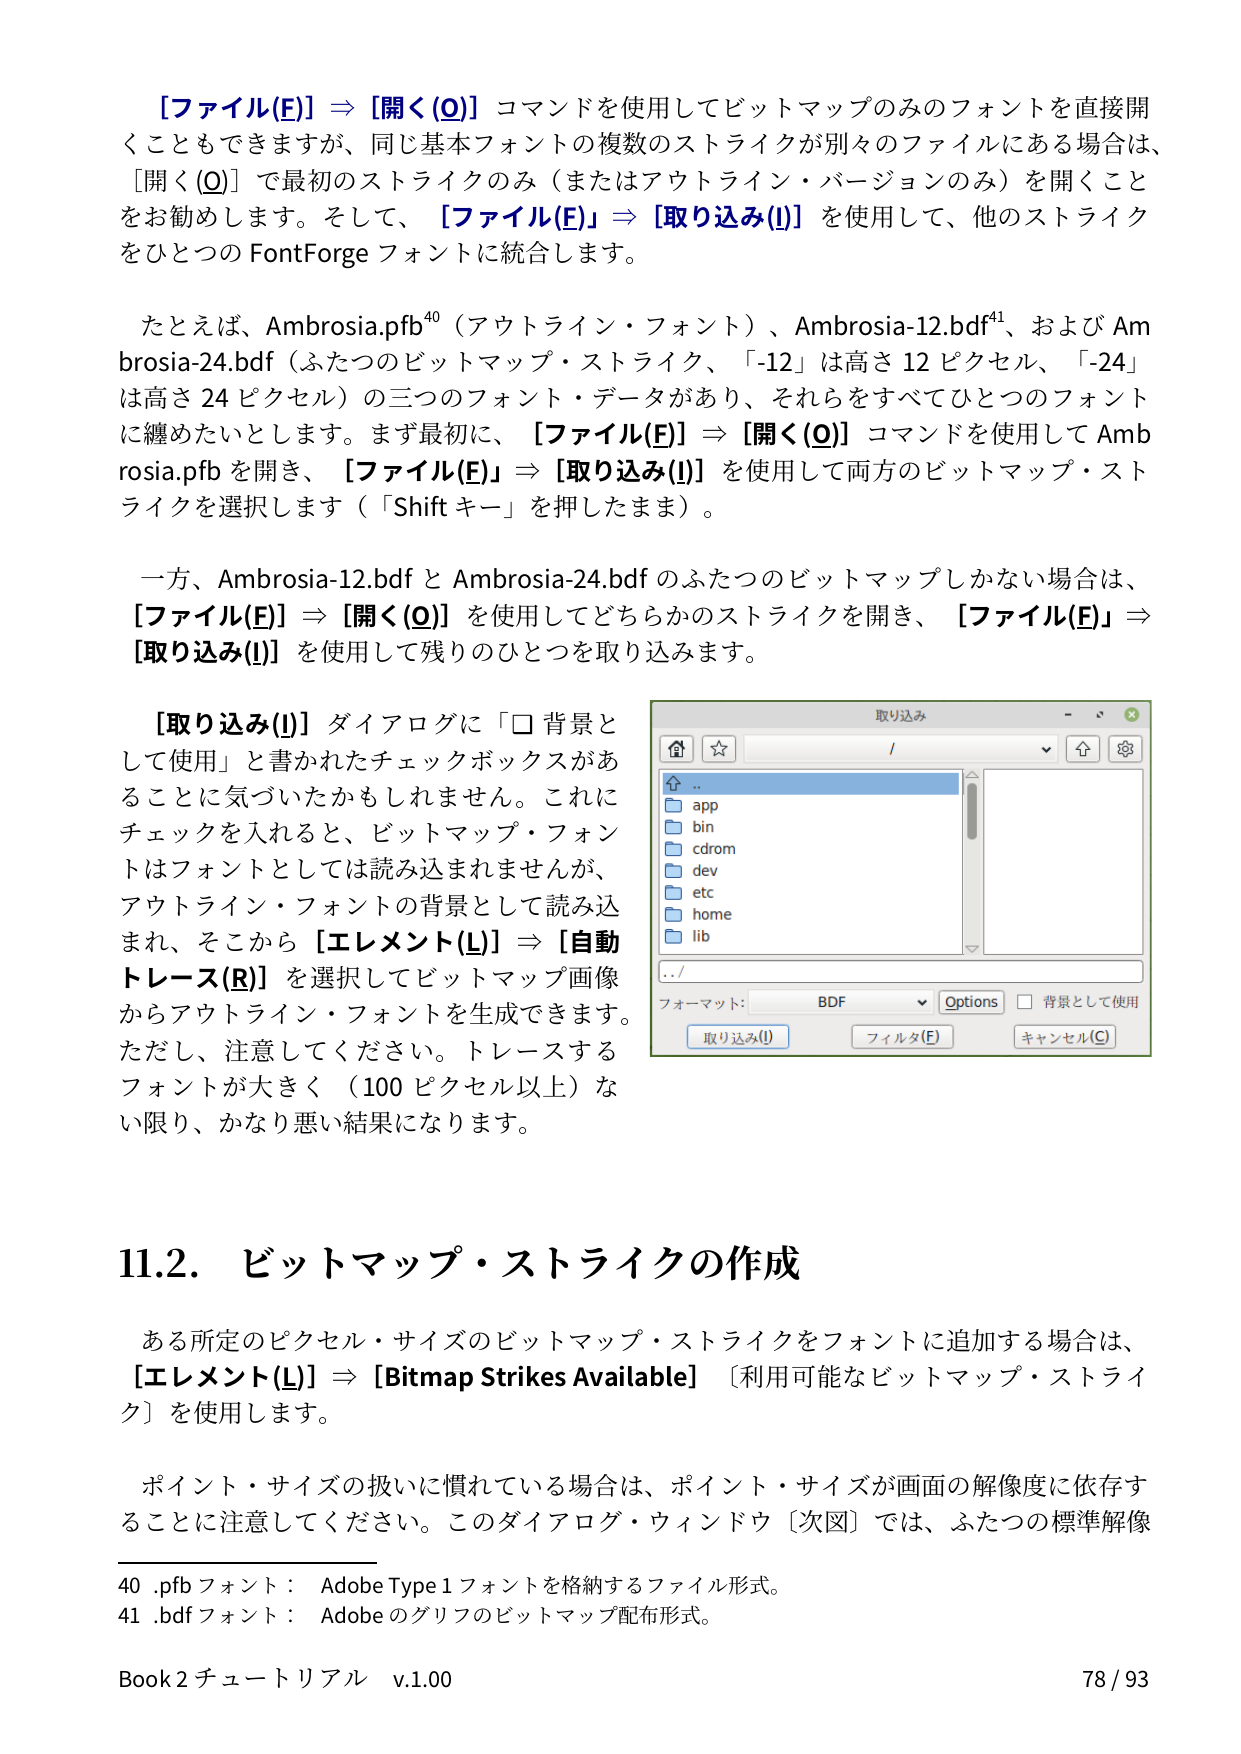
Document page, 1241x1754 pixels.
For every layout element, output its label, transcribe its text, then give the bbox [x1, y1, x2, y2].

subtitle 11.2. ビットマップ・ストライクの作成 [118, 1233, 1152, 1288]
text たとえば、Ambrosia.pfb（アウトライン・フォント）、Ambrosia-12.bdf、および Ambrosia-24.bdf（ふたつのビットマップ・ストライク、「-12」は高さ 12 ピクセル、「-24」は高さ 24 ピクセル）の三つのフォント・データがあり、それらをすべてひとつのフォントに纏めたいとします。まず最初に、［ファイル(F)］⇒［開く(O)］コマンドを使用して Ambrosia.pfb を開き、［ファイル(F)」⇒［取り込み(I)］を使用して両方のビットマップ・ストライクを選択します（「Shift キー」を押したまま）。 [118, 284, 1152, 523]
text ［取り込み(I)］ダイアログに「❑ 背景として使用」と書かれたチェックボックスがあることに気づいたかもしれません。これにチェックを入れると、ビットマップ・フォントはフォントとしては読み込まれませんが、アウトライン・フォントの背景として読み込まれ、そこから［エレメント(L)］⇒［自動トレース(R)］を選択してビットマップ画像からアウトライン・フォントを生成できます。ただし、注意してください。トレースするフォントが大きく （100 ピクセル以上）ない限り、かなり悪い結果になります。 [118, 683, 1152, 1140]
text ［ファイル(F)］⇒［開く(O)］コマンドを使用してビットマップのみのフォントを直接開くこともできますが、同じ基本フォントの複数のストライクが別々のファイルにある場合は、［開く(O)］で最初のストライクのみ（またはアウトライン・バージョンのみ）を開くことをお勧めします。そして、［ファイル(F)」⇒［取り込み(I)］を使用して、他のストライクをひとつの FontForge フォントに統合します。 [118, 88, 1152, 270]
text .bdf フォント： Adobe のグリフのビットマップ配布形式。 [118, 1599, 1152, 1629]
text 一方、Ambrosia-12.bdf と Ambrosia-24.bdf のふたつのビットマップしかない場合は、［ファイル(F)］⇒［開く(O)］を使用してどちらかのストライクを開き、［ファイル(F)」⇒［取り込み(I)］を使用して残りのひとつを取り込みます。 [118, 538, 1152, 668]
picture [649, 700, 1152, 1057]
text ある所定のピクセル・サイズのビットマップ・ストライクをフォントに追加する場合は、［エレメント(L)］⇒［Bitmap Strikes Available］〔利用可能なビットマップ・ストライク〕を使用します。 [118, 1292, 1152, 1430]
text .pfb フォント： Adobe Type 1 フォントを格納するファイル形式。 [118, 1569, 1152, 1599]
text ポイント・サイズの扱いに慣れている場合は、ポイント・サイズが画面の解像度に依存することに注意してください。このダイアログ・ウィンドウ〔次図〕では、ふたつの標準解像 [118, 1444, 1152, 1538]
